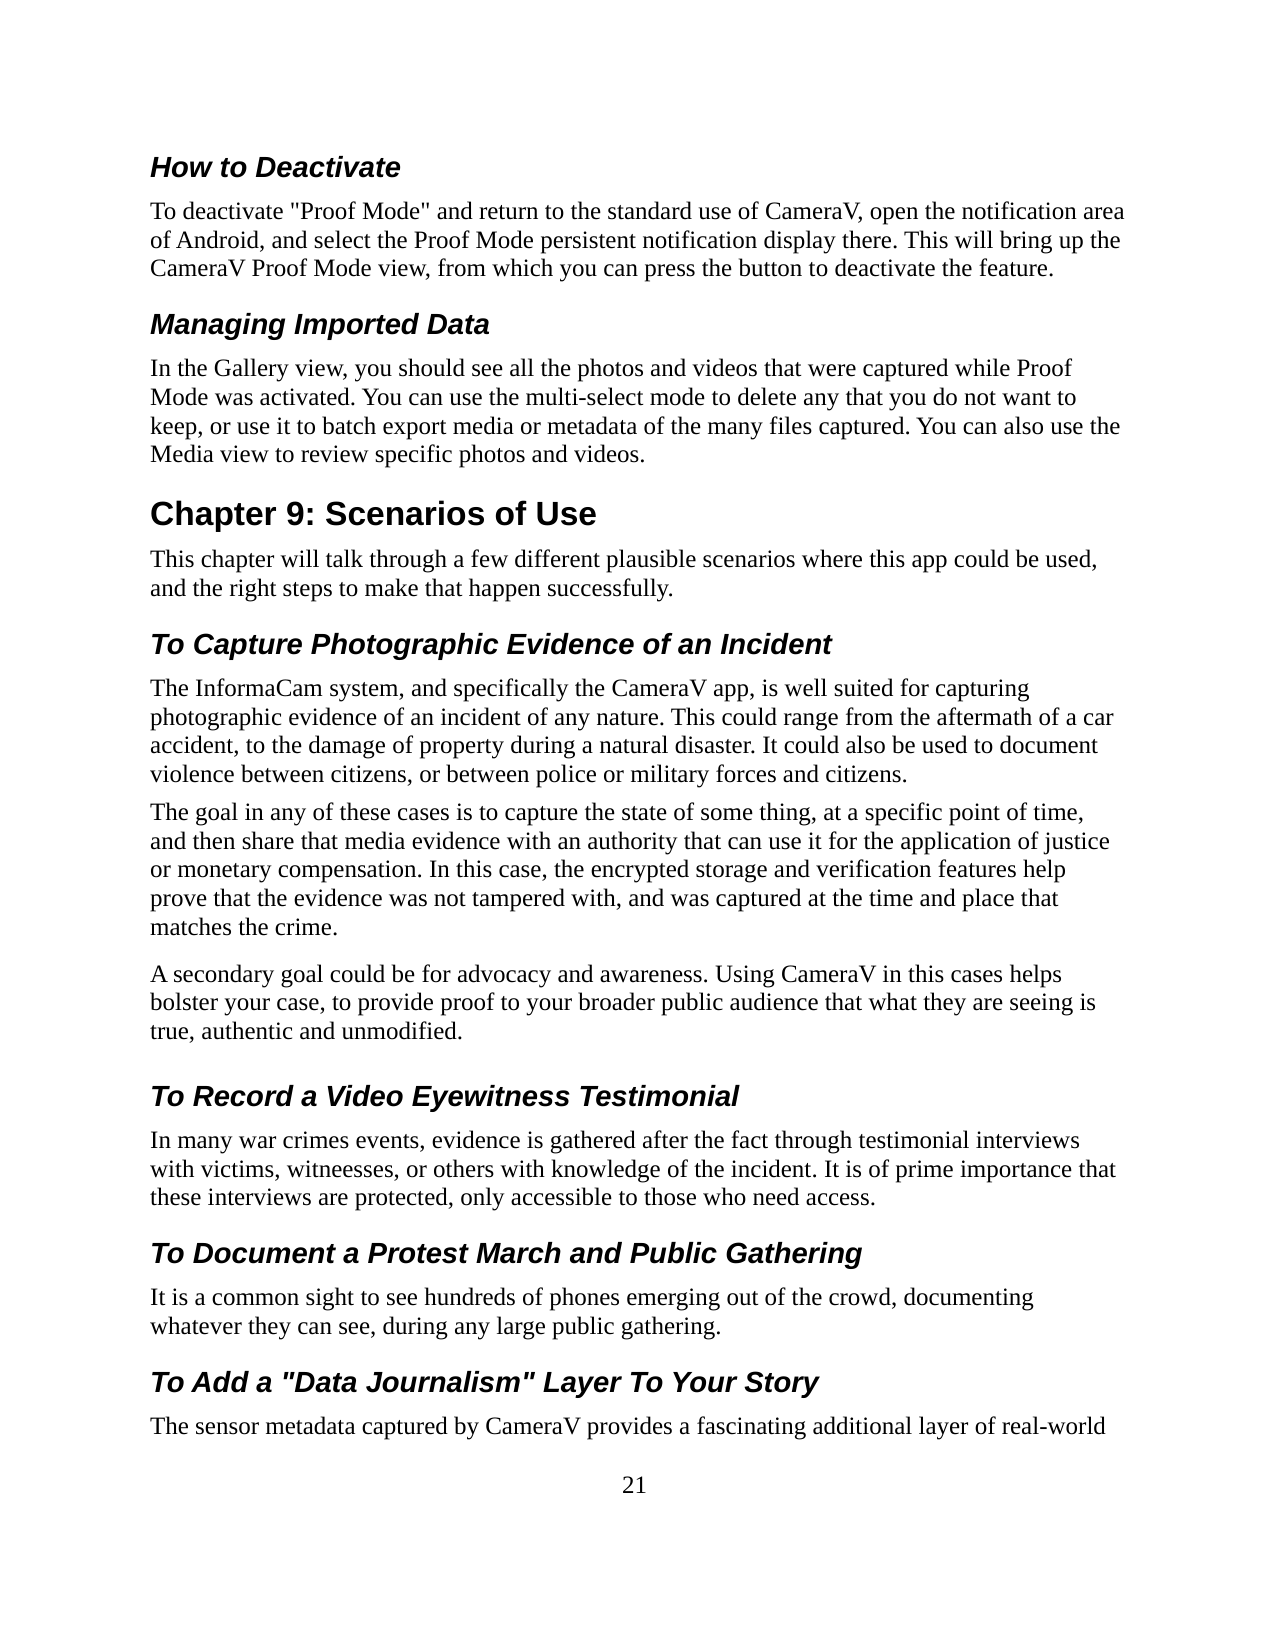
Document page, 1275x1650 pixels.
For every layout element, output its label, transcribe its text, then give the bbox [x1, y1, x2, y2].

text The InformaCam system, and specifically the CameraV app, is well suited for capturing photographic evidence of an incident of any nature. This could range from the aftermath of a car accident, to the damage of property during a natural disaster. It could also be used to document violence between citizens, or between police or military forces and citizens. [150, 673, 1125, 788]
text The sensor metadata captured by CameraV provides a fascinating additional layer of real-world [150, 1411, 1125, 1439]
subtitle How to Deactivate [150, 150, 1125, 183]
subtitle To Record a Video Eyewitness Testimonial [150, 1079, 1125, 1112]
text It is a common sight to see hundreds of phones emerging out of the crowd, documenting whatever they can see, during any large public gathering. [150, 1282, 1125, 1340]
text To deactivate "Proof Mode" and return to the standard use of CameraV, open the notification area of Android, and select the Proof Mode persistent notification display there. This will bring up the CameraV Proof Mode view, from which you can press the button to deactivate the feature. [150, 196, 1125, 282]
subtitle Chapter 9: Scenarios of Use [150, 493, 1125, 532]
subtitle Managing Imported Data [150, 307, 1125, 341]
subtitle To Document a Protest March and Public Gathering [150, 1236, 1125, 1270]
text In many war crimes events, evidence is gathered after the fact through testimonial interviews with victims, witneesses, or others with knowledge of the incident. It is of prime importance that these interviews are protected, only accessible to those who need access. [150, 1125, 1125, 1211]
text The goal in any of these cases is to capture the state of some thing, at a specific point of time, and then share that media evidence with an authority that can use it for the application of justice or monetary compensation. In this case, the encrypted storage and verification features help prove that the evidence was not tampered with, and was captured at the time and place that matches the crime. [150, 797, 1125, 941]
subtitle To Add a "Data Journalism" Layer To Your Story [150, 1365, 1125, 1398]
text In the Gallery view, you should see all the photos and videos that were captured while Proof Mode was activated. You can use the multi-select mode to delete any that you do not want to keep, or use it to batch export media or metadata of the many files captured. You can also use the Media view to review specific photos and videos. [150, 353, 1125, 468]
text This chapter will talk through a few different plausible scenarios where this app could be used, and the right steps to make that happen successfully. [150, 544, 1125, 602]
text A secondary goal could be for advocacy and awareness. Using CameraV in this cases helps bolster your case, to provide proof to your broader public audience that what they are seeing is true, authentic and unmodified. [150, 959, 1125, 1045]
subtitle To Capture Photographic Evidence of an Incident [150, 627, 1125, 661]
